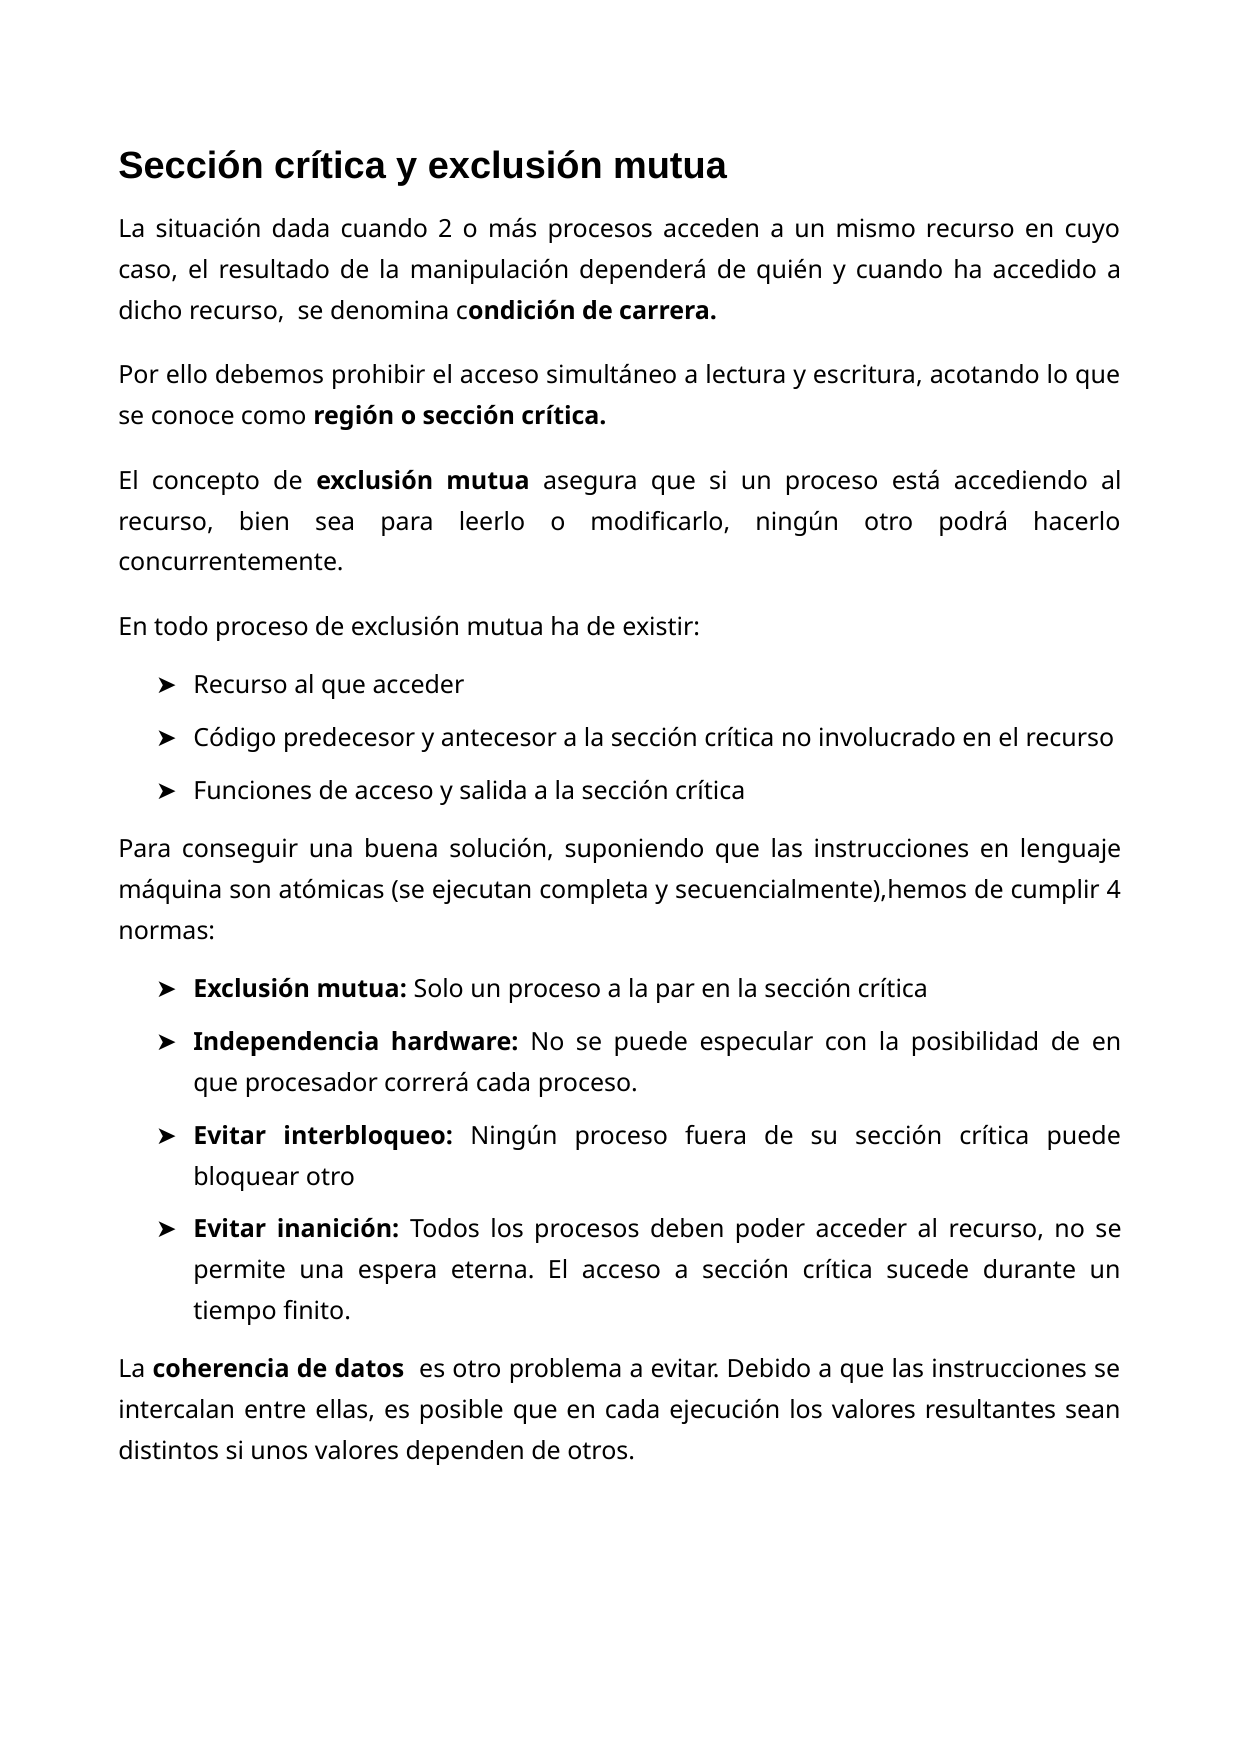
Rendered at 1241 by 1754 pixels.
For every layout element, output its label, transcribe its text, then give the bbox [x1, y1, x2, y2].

list Exclusión mutua: Solo un proceso a la par en la sección crítica [156, 971, 1122, 1005]
list Código predecesor y antecesor a la sección crítica no involucrado en el recurso [156, 719, 1122, 754]
subtitle Sección crítica y exclusión mutua [118, 143, 1122, 187]
text Para conseguir una buena solución, suponiendo que las instrucciones en lenguaje máquina son atómicas (se ejecutan completa y secuencialmente),hemos de cumplir 4 normas: [118, 831, 1122, 947]
list Recurso al que acceder [156, 667, 1122, 701]
text La coherencia de datos es otro problema a evitar. Debido a que las instrucciones se intercalan entre ellas, es posible que en cada ejecución los valores resultantes sean distintos si unos valores dependen de otros. [118, 1351, 1122, 1467]
list Independencia hardware: No se puede especular con la posibilidad de en que procesador correrá cada proceso. [156, 1024, 1122, 1099]
text Por ello debemos prohibir el acceso simultáneo a lectura y escritura, acotando lo que se conoce como región o sección crítica. [118, 357, 1122, 432]
text En todo proceso de exclusión mutua ha de existir: [118, 608, 1122, 642]
list Evitar interbloqueo: Ningún proceso fuera de su sección crítica puede bloquear otro [156, 1117, 1122, 1192]
list Evitar inanición: Todos los procesos deben poder acceder al recurso, no se permite una espera eterna. El acceso a sección crítica sucede durante un tiempo finito. [156, 1211, 1122, 1327]
text El concepto de exclusión mutua asegura que si un proceso está accediendo al recurso, bien sea para leerlo o modificarlo, ningún otro podrá hacerlo concurrentemente. [118, 462, 1122, 578]
text La situación dada cuando 2 o más procesos acceden a un mismo recurso en cuyo caso, el resultado de la manipulación dependerá de quién y cuando ha accedido a dicho recurso, se denomina condición de carrera. [118, 211, 1122, 327]
list Funciones de acceso y salida a la sección crítica [156, 772, 1122, 806]
